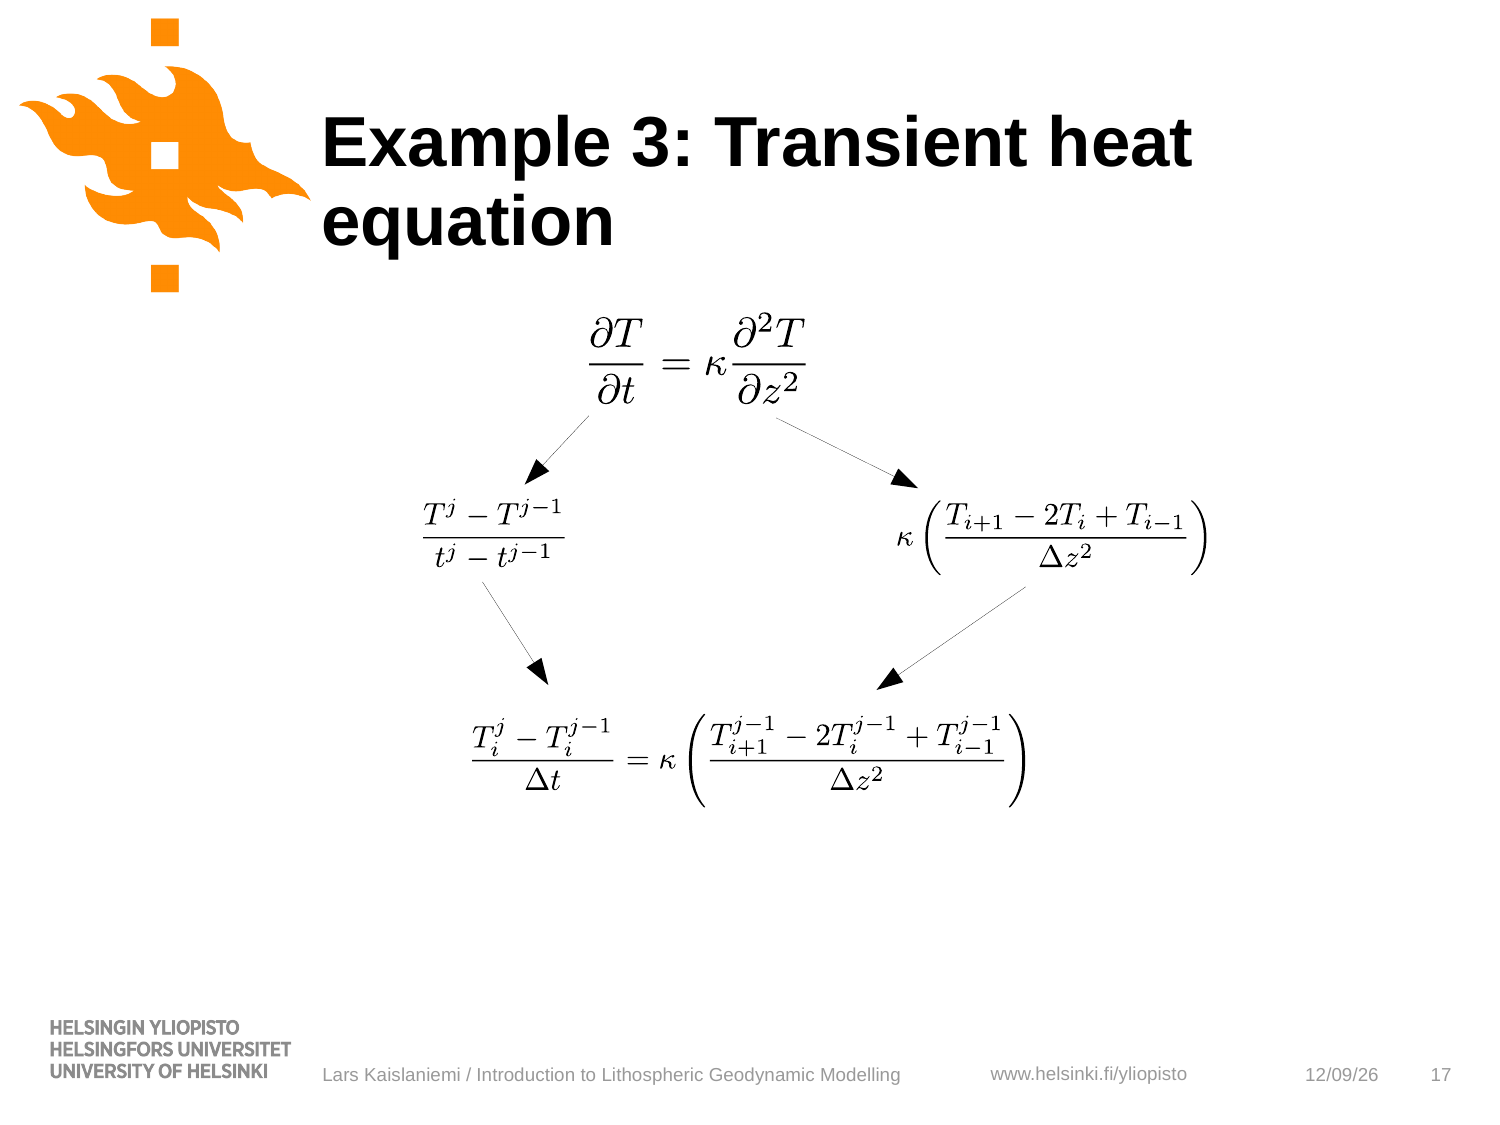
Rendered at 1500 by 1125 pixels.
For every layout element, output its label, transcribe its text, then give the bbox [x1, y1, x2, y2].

picture [32, 1001, 309, 1096]
text_box [895, 500, 1213, 576]
text_box [472, 713, 1033, 808]
title Example 3: Transient heat equation [321, 87, 1447, 276]
text_box [423, 498, 565, 570]
text_box [589, 312, 806, 405]
picture [0, 0, 337, 318]
